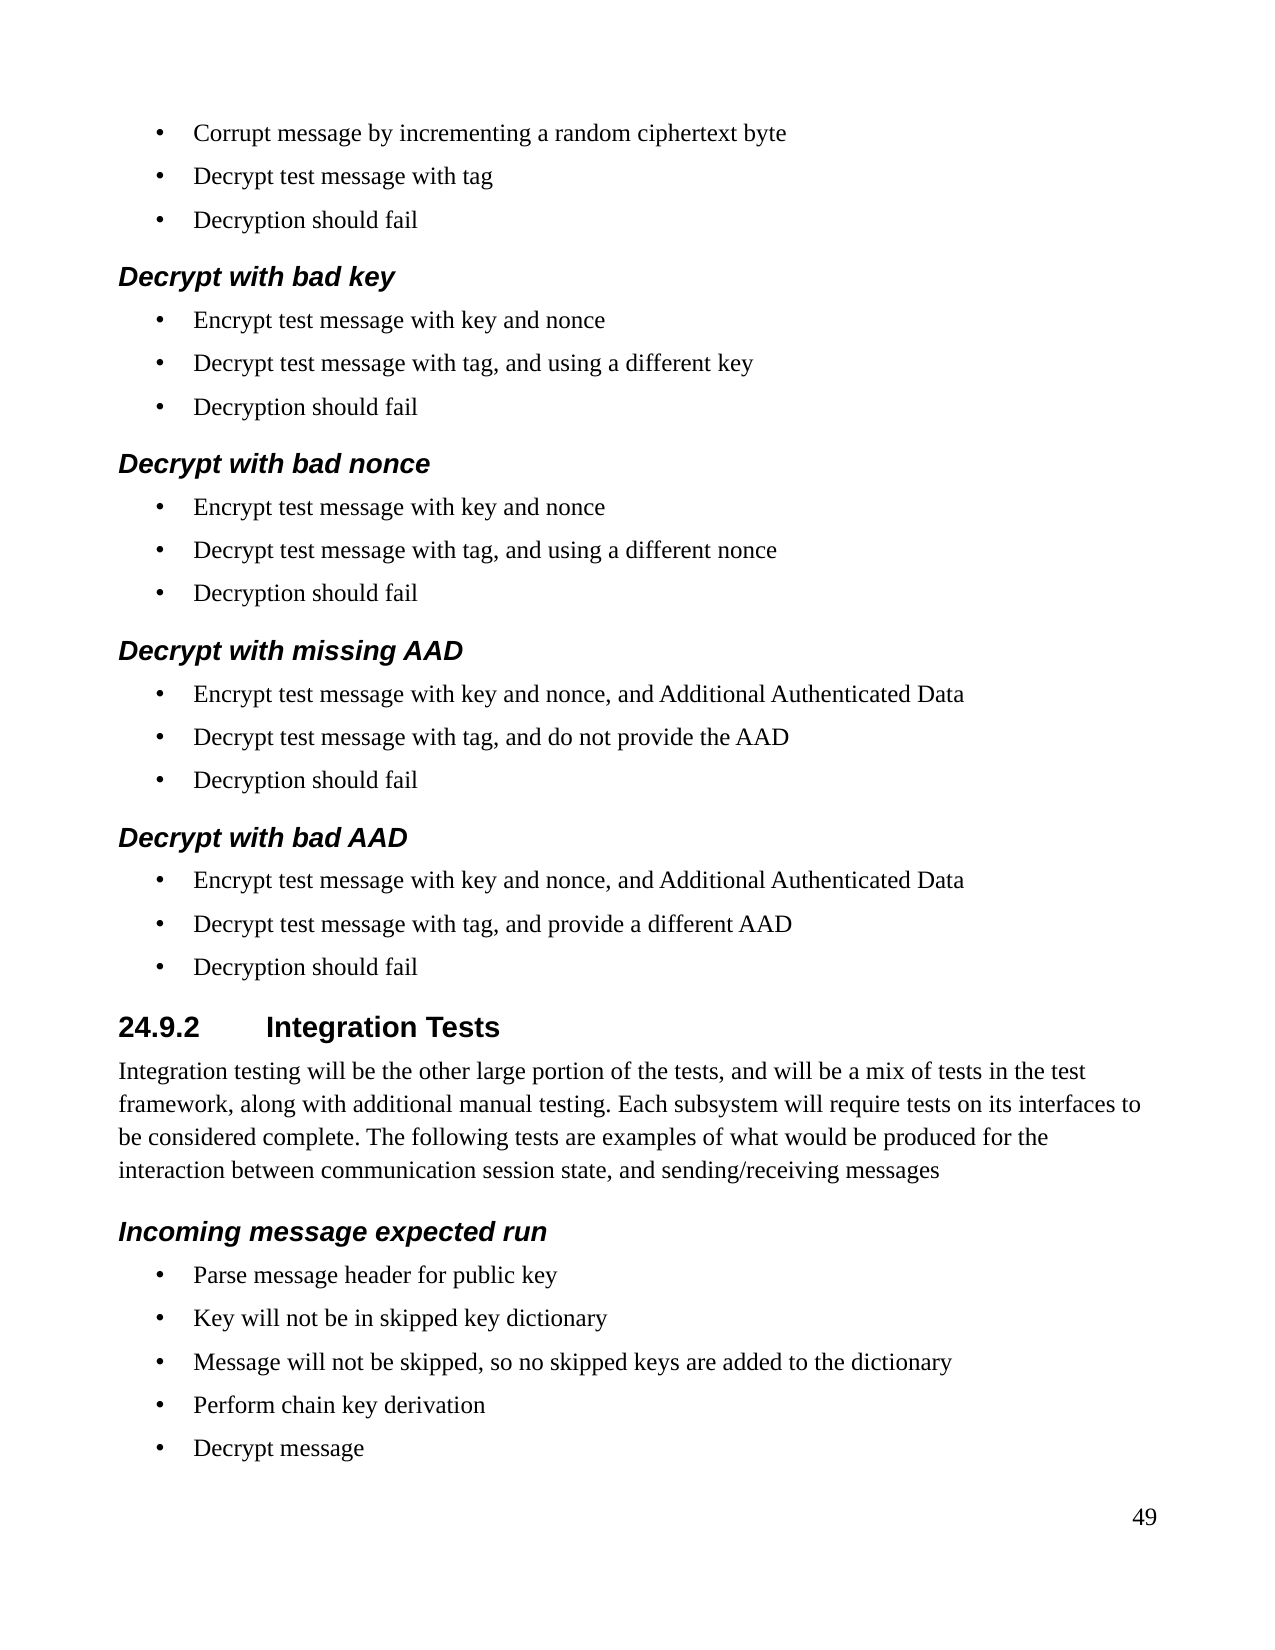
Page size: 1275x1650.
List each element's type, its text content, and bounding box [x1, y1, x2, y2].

list Decrypt test message with tag, and do not provide the AAD [156, 722, 1157, 751]
list Parse message header for public key [156, 1260, 1157, 1289]
list Decrypt test message with tag [156, 161, 1157, 190]
subtitle Incoming message expected run [118, 1216, 1157, 1247]
list Key will not be in skipped key dictionary [156, 1303, 1157, 1332]
list Corrupt message by incrementing a random ciphertext byte [156, 118, 1157, 147]
list Decrypt test message with tag, and provide a different AAD [156, 909, 1157, 938]
subtitle Decrypt with missing AAD [118, 634, 1157, 666]
list Decryption should fail [156, 578, 1157, 607]
text Integration testing will be the other large portion of the tests, and will be a mix of tests in the test framework, along with additional manual testing. Each subsystem will require tests on its interfaces to be considered complete. The following tests are examples of what would be produced for the interaction between communication session state, and sending/receiving messages [118, 1056, 1157, 1184]
list Decryption should fail [156, 765, 1157, 794]
list Encrypt test message with key and nonce [156, 305, 1157, 334]
list Decryption should fail [156, 392, 1157, 420]
list Encrypt test message with key and nonce, and Additional Authenticated Data [156, 679, 1157, 707]
list Decrypt test message with tag, and using a different key [156, 348, 1157, 377]
list Decryption should fail [156, 952, 1157, 981]
list Decryption should fail [156, 205, 1157, 233]
subtitle Decrypt with bad nonce [118, 447, 1157, 479]
list Encrypt test message with key and nonce, and Additional Authenticated Data [156, 866, 1157, 894]
subtitle Integration Tests [118, 1010, 1157, 1044]
list Decrypt test message with tag, and using a different nonce [156, 535, 1157, 564]
list Decrypt message [156, 1433, 1157, 1462]
list Perform chain key derivation [156, 1390, 1157, 1419]
subtitle Decrypt with bad AAD [118, 821, 1157, 853]
list Encrypt test message with key and nonce [156, 492, 1157, 521]
subtitle Decrypt with bad key [118, 261, 1157, 292]
list Message will not be skipped, so no skipped keys are added to the dictionary [156, 1347, 1157, 1375]
